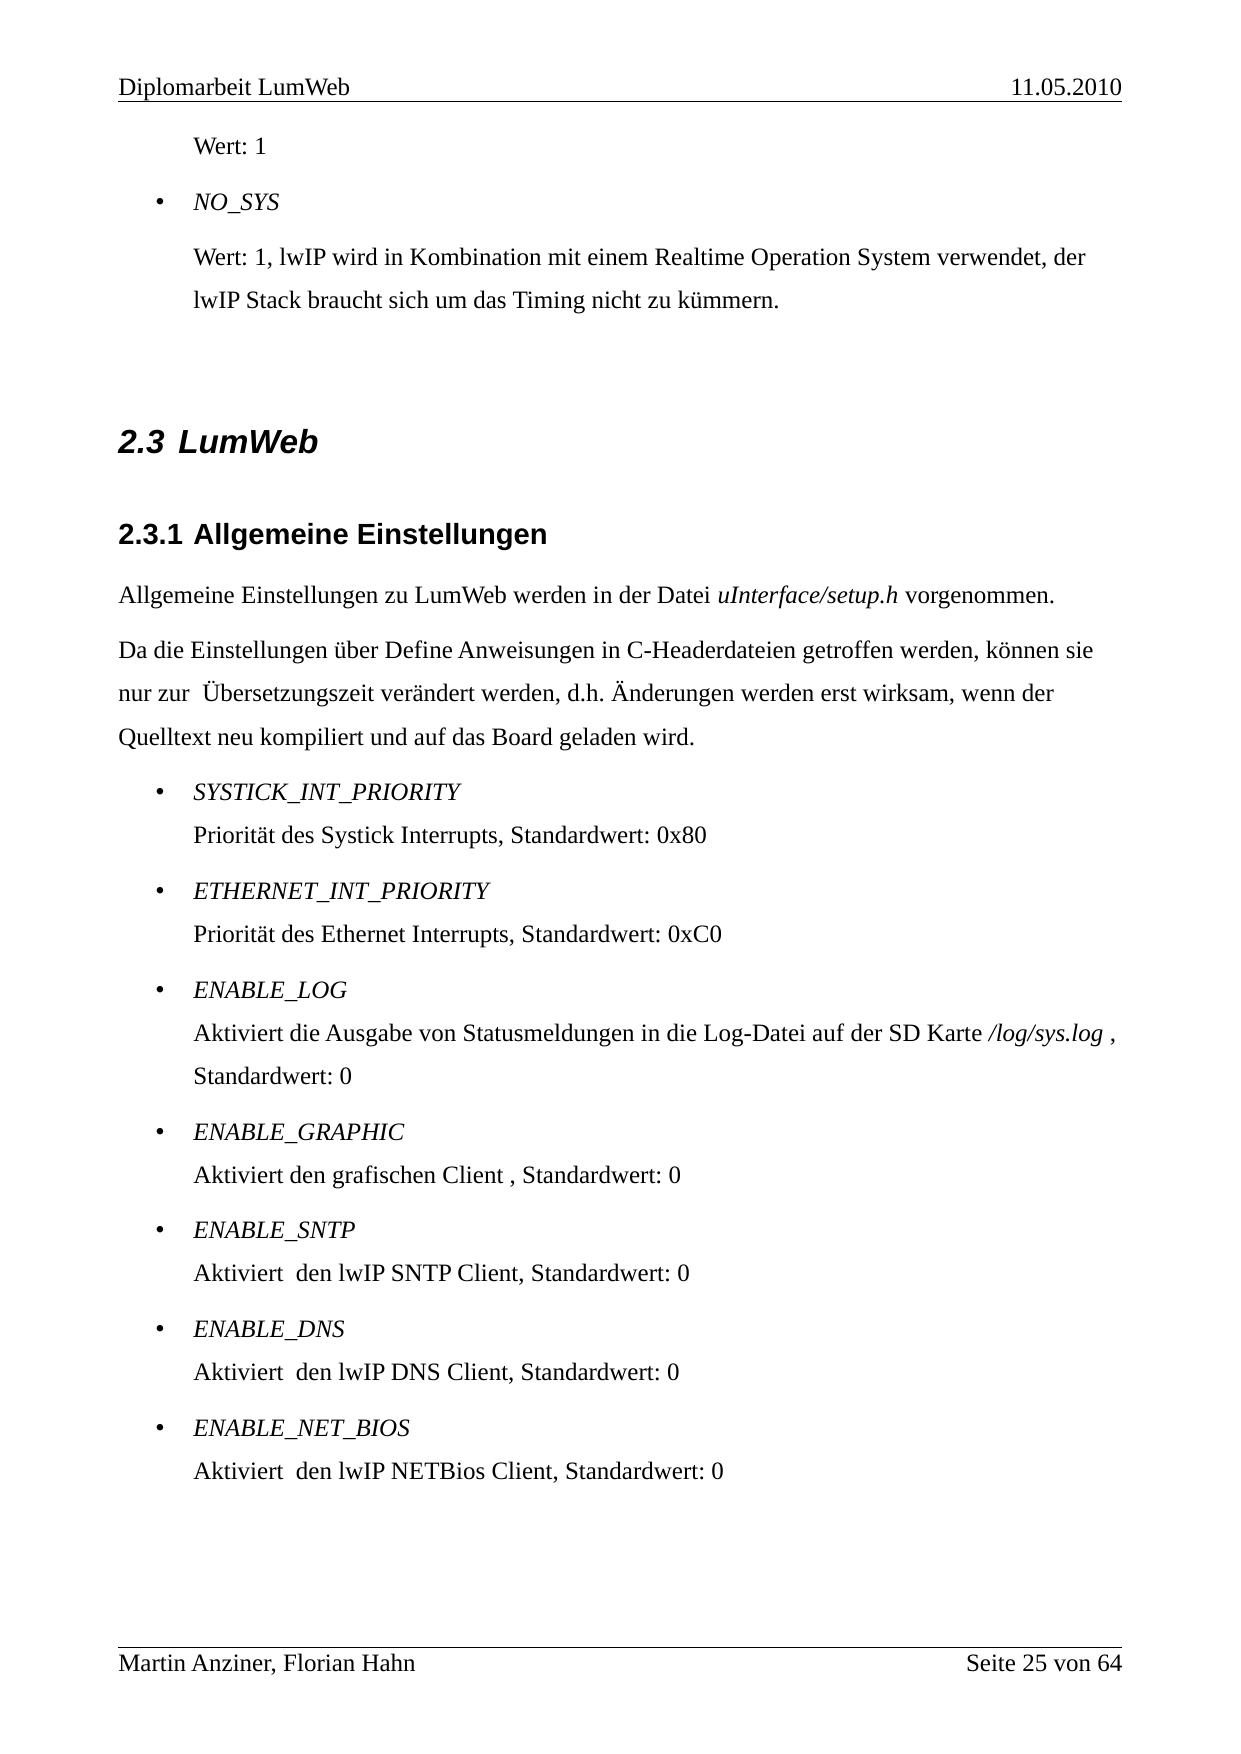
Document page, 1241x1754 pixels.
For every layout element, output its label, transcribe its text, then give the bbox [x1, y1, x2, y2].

list SYSTICK_INT_PRIORITY Priorität des Systick Interrupts, Standardwert: 0x80 [156, 777, 1122, 849]
list Wert: 1, lwIP wird in Kombination mit einem Realtime Operation System verwendet, der lwIP Stack braucht sich um das Timing nicht zu kümmern. [156, 242, 1122, 314]
list ENABLE_SNTP Aktiviert den lwIP SNTP Client, Standardwert: 0 [156, 1215, 1122, 1287]
list ENABLE_NET_BIOS Aktiviert den lwIP NETBios Client, Standardwert: 0 [156, 1413, 1122, 1485]
list ENABLE_DNS Aktiviert den lwIP DNS Client, Standardwert: 0 [156, 1314, 1122, 1386]
text Allgemeine Einstellungen zu LumWeb werden in der Datei uInterface/setup.h vorgenommen. [118, 580, 1122, 608]
list ETHERNET_INT_PRIORITY Priorität des Ethernet Interrupts, Standardwert: 0xC0 [156, 876, 1122, 948]
list ENABLE_GRAPHIC Aktiviert den grafischen Client , Standardwert: 0 [156, 1117, 1122, 1188]
text Da die Einstellungen über Define Anweisungen in C-Headerdateien getroffen werden, können sie nur zur Übersetzungszeit verändert werden, d.h. Änderungen werden erst wirksam, wenn der Quelltext neu kompiliert und auf das Board geladen wird. [118, 635, 1122, 750]
list ENABLE_LOG Aktiviert die Ausgabe von Statusmeldungen in die Log-Datei auf der SD Karte /log/sys.log , Standardwert: 0 [156, 975, 1122, 1090]
list NO_SYS [156, 187, 1122, 216]
list Wert: 1 [156, 131, 1122, 160]
subtitle Allgemeine Einstellungen [118, 517, 1122, 550]
subtitle LumWeb [118, 422, 1122, 460]
